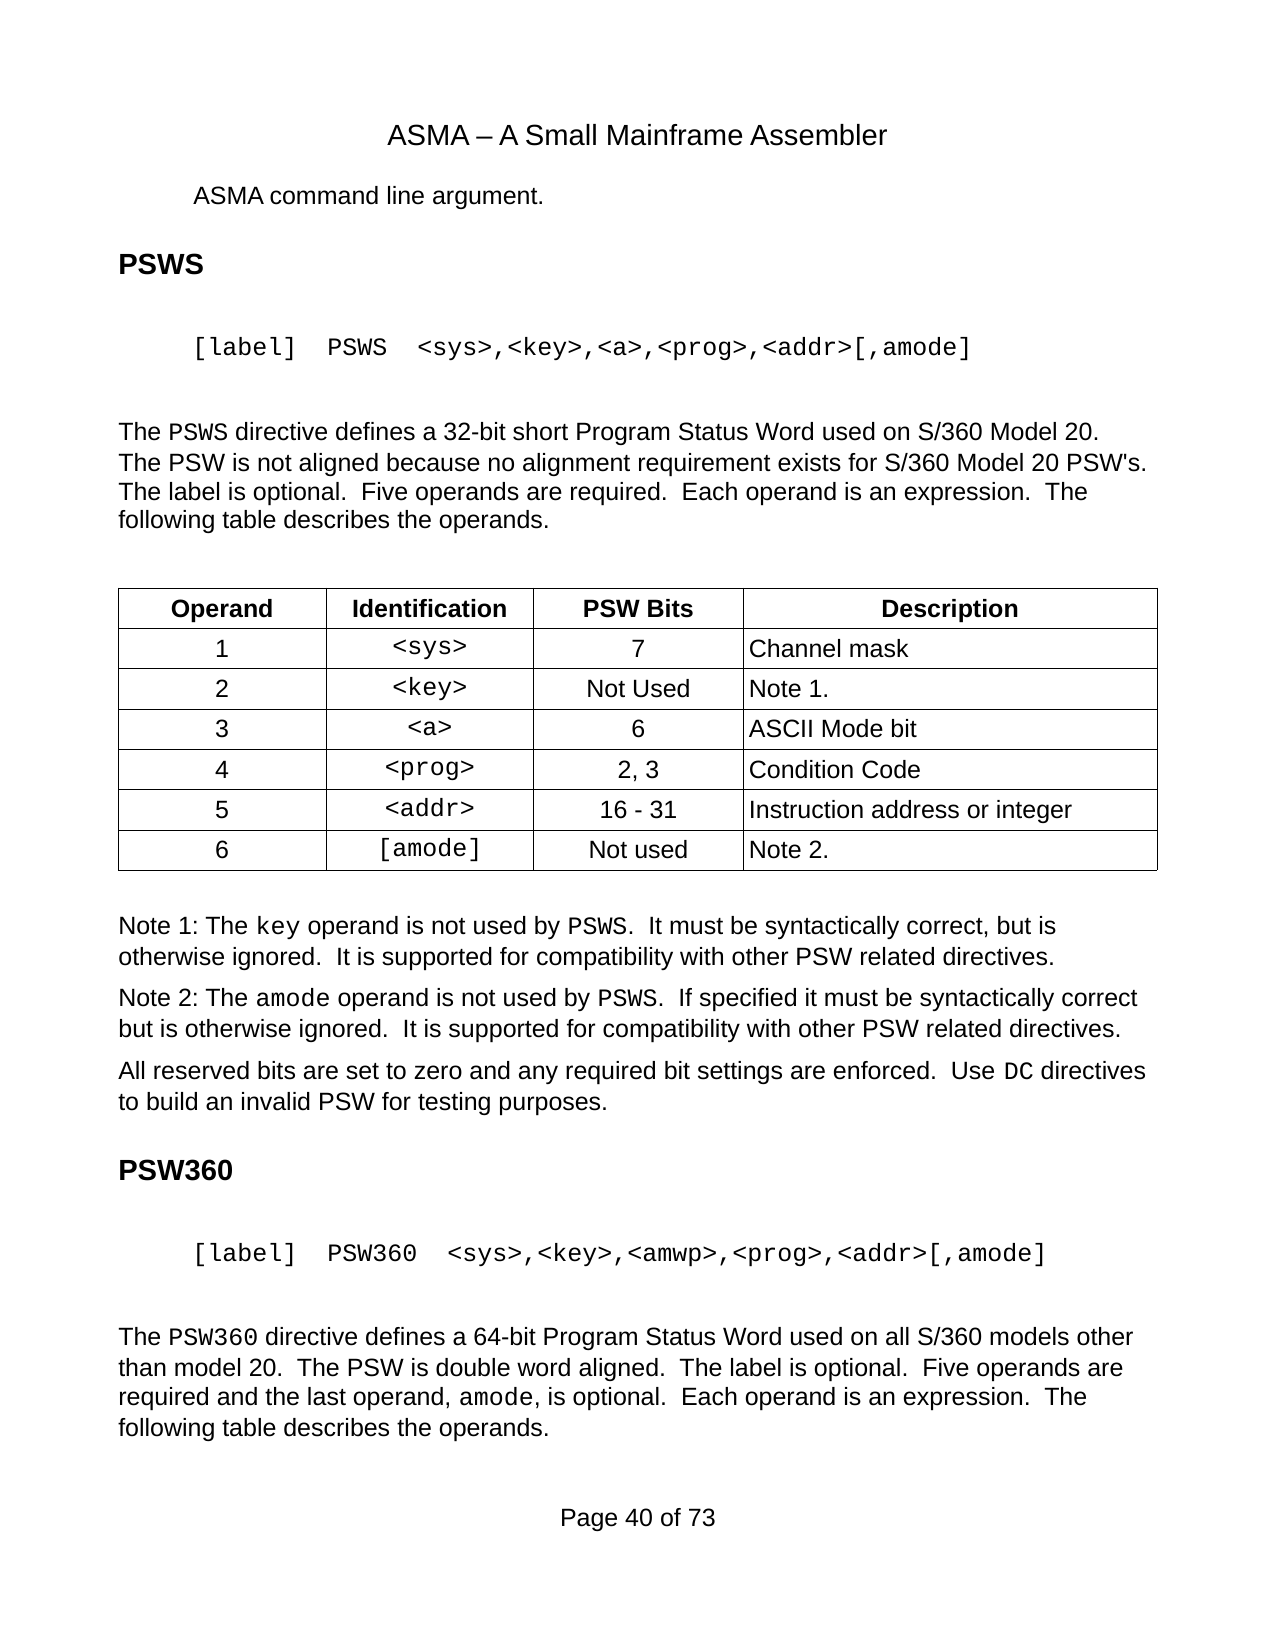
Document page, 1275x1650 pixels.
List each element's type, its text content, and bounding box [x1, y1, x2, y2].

list ASMA command line argument. [156, 181, 1157, 210]
table_cell 7 [534, 629, 743, 668]
table_cell Channel mask [744, 629, 1157, 668]
table_cell 6 [534, 710, 743, 749]
table_cell 1 [119, 629, 326, 668]
table_cell <addr> [327, 790, 533, 829]
table_cell <sys> [327, 629, 533, 668]
table_cell 3 [119, 710, 326, 749]
text [label] PSWS <sys>,<key>,<a>,<prog>,<addr>[,amode] [192, 335, 1157, 363]
text All reserved bits are set to zero and any required bit settings are enforced. Use DC directives to build an invalid PSW for testing purposes. [118, 1056, 1157, 1115]
text The PSW360 directive defines a 64-bit Program Status Word used on all S/360 models other than model 20. The PSW is double word aligned. The label is optional. Five operands are required and the last operand, amode, is optional. Each operand is an expression. The following table describes the operands. [118, 1322, 1157, 1442]
table_cell Instruction address or integer [744, 790, 1157, 829]
table_cell ASCII Mode bit [744, 710, 1157, 749]
table_cell <key> [327, 669, 533, 709]
table_cell 4 [119, 750, 326, 789]
table_cell <a> [327, 710, 533, 749]
table_header Identification [327, 589, 533, 628]
text [label] PSW360 <sys>,<key>,<amwp>,<prog>,<addr>[,amode] [192, 1240, 1157, 1268]
table_cell 6 [119, 831, 326, 870]
table_cell 2, 3 [534, 750, 743, 789]
table_cell 5 [119, 790, 326, 829]
table_header Description [744, 589, 1157, 628]
table_cell 2 [119, 669, 326, 709]
table_cell Condition Code [744, 750, 1157, 789]
table_header Operand [119, 589, 326, 628]
table_cell [amode] [327, 831, 533, 870]
text The PSWS directive defines a 32-bit short Program Status Word used on S/360 Model 20. The PSW is not aligned because no alignment requirement exists for S/360 Model 20 PSW's. The label is optional. Five operands are required. Each operand is an expression. The following table describes the operands. [118, 417, 1157, 534]
table_cell <prog> [327, 750, 533, 789]
table_cell Not used [534, 831, 743, 870]
text Note 2: The amode operand is not used by PSWS. If specified it must be syntactically correct but is otherwise ignored. It is supported for compatibility with other PSW related directives. [118, 983, 1157, 1043]
table_cell Note 1. [744, 669, 1157, 709]
table_cell 16 - 31 [534, 790, 743, 829]
subtitle PSWS [118, 247, 1157, 281]
table_cell Not Used [534, 669, 743, 709]
table_header PSW Bits [534, 589, 743, 628]
subtitle PSW360 [118, 1153, 1157, 1186]
table_cell Note 2. [744, 831, 1157, 870]
text Note 1: The key operand is not used by PSWS. It must be syntactically correct, but is otherwise ignored. It is supported for compatibility with other PSW related directives. [118, 911, 1157, 971]
